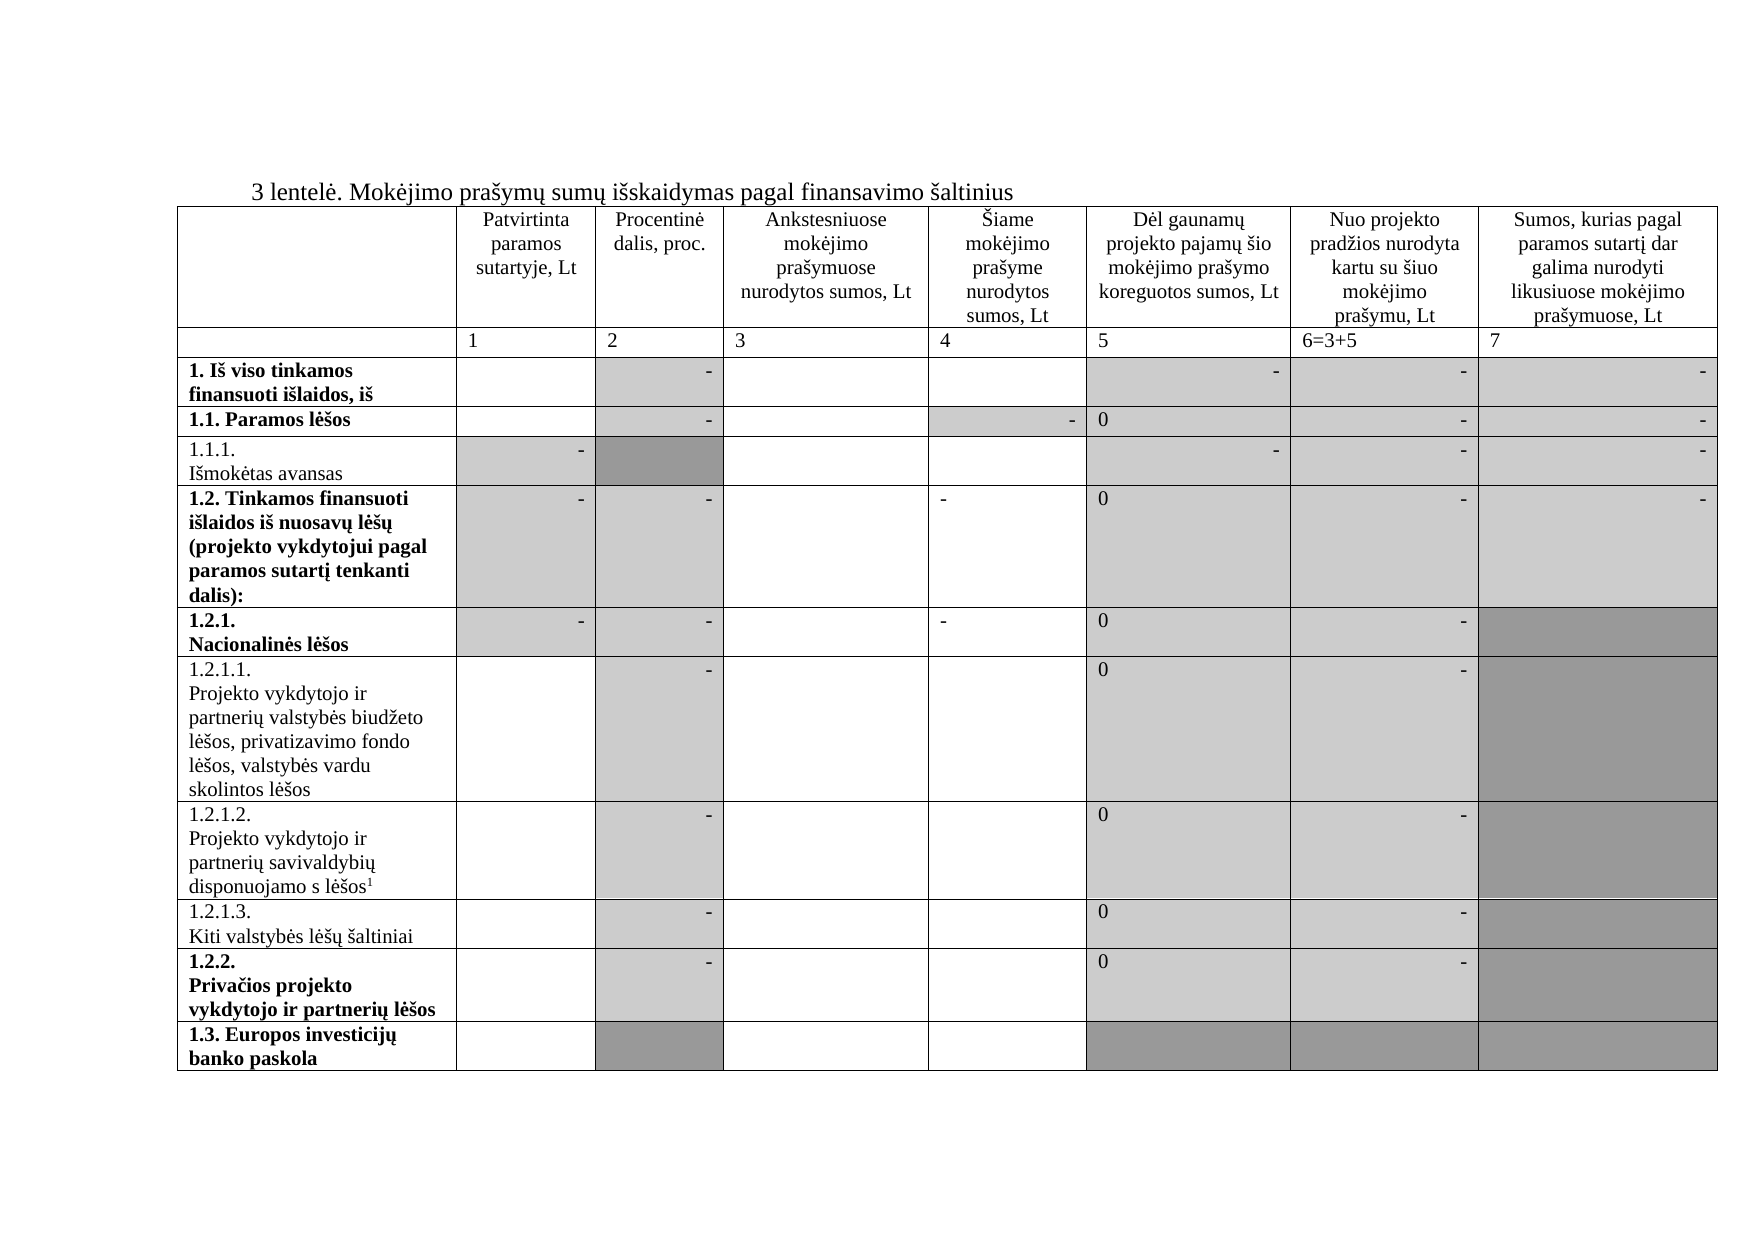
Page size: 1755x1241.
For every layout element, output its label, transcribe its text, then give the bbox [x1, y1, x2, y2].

table_cell - [1291, 802, 1478, 898]
table_cell - [929, 608, 1086, 656]
table_header Dėl gaunamų projekto pajamų šio mokėjimo prašymo koreguotos sumos, Lt [1087, 207, 1290, 327]
table_cell - [1291, 486, 1478, 607]
table_cell 1.2.1. Nacionalinės lėšos [178, 608, 456, 656]
table_cell - [1291, 608, 1478, 656]
table_header Patvirtinta paramos sutartyje, Lt [457, 207, 595, 327]
table_cell [457, 657, 595, 801]
table_cell - [1291, 437, 1478, 485]
table_cell - [457, 486, 595, 607]
table_cell 6=3+5 [1291, 328, 1478, 357]
table_cell - [1291, 358, 1478, 406]
table_cell 5 [1087, 328, 1290, 357]
table_cell 0 [1087, 802, 1290, 898]
table_cell - [1291, 900, 1478, 948]
table_cell - [596, 949, 723, 1021]
table_cell [929, 358, 1086, 406]
table_cell [1291, 1022, 1478, 1070]
table_cell 1.1. Paramos lėšos [178, 407, 456, 436]
table_cell [457, 358, 595, 406]
table_cell [1479, 657, 1717, 801]
table_cell - [457, 608, 595, 656]
table_cell - [1087, 437, 1290, 485]
table_cell [724, 358, 928, 406]
table_cell - [596, 900, 723, 948]
table_cell [1087, 1022, 1290, 1070]
table_cell [724, 657, 928, 801]
table_cell 0 [1087, 486, 1290, 607]
table_cell [457, 802, 595, 898]
table_cell - [596, 657, 723, 801]
table_cell - [596, 802, 723, 898]
table_cell - [596, 358, 723, 406]
table_cell 7 [1479, 328, 1717, 357]
table_cell [1479, 900, 1717, 948]
table_cell - [1479, 486, 1717, 607]
table_cell [724, 407, 928, 436]
table_cell - [1087, 358, 1290, 406]
table_cell 1.2.1.2. Projekto vykdytojo ir partnerių savivaldybių disponuojamo s lėšos1 [178, 802, 456, 898]
table_cell [724, 802, 928, 898]
table_cell [929, 900, 1086, 948]
table_cell - [929, 407, 1086, 436]
table_cell [596, 437, 723, 485]
table_cell [724, 900, 928, 948]
table_cell [1479, 802, 1717, 898]
table_cell [457, 949, 595, 1021]
table_cell - [596, 486, 723, 607]
table_cell - [596, 407, 723, 436]
table_cell [929, 1022, 1086, 1070]
table_cell [457, 1022, 595, 1070]
table_cell [1479, 949, 1717, 1021]
table_cell - [1291, 657, 1478, 801]
table_cell 0 [1087, 949, 1290, 1021]
table_cell 1. Iš viso tinkamos finansuoti išlaidos, iš [178, 358, 456, 406]
table_cell [724, 1022, 928, 1070]
table_cell [929, 802, 1086, 898]
table_header Šiame mokėjimo prašyme nurodytos sumos, Lt [929, 207, 1086, 327]
table_cell - [1479, 358, 1717, 406]
table_cell 1.2.2. Privačios projekto vykdytojo ir partnerių lėšos [178, 949, 456, 1021]
table_cell [929, 437, 1086, 485]
table_cell - [596, 608, 723, 656]
table_header Sumos, kurias pagal paramos sutartį dar galima nurodyti likusiuose mokėjimo prašymuose, Lt [1479, 207, 1717, 327]
table_cell - [1479, 407, 1717, 436]
table_cell [929, 949, 1086, 1021]
table_cell [1479, 608, 1717, 656]
table_cell - [1479, 437, 1717, 485]
table_cell 0 [1087, 900, 1290, 948]
table_header Procentinė dalis, proc. [596, 207, 723, 327]
table_cell [457, 407, 595, 436]
table_header Nuo projekto pradžios nurodyta kartu su šiuo mokėjimo prašymu, Lt [1291, 207, 1478, 327]
table_cell 3 [724, 328, 928, 357]
table_cell - [929, 486, 1086, 607]
table_cell 1.1.1. Išmokėtas avansas [178, 437, 456, 485]
table_cell 0 [1087, 407, 1290, 436]
table_cell 1.2.1.3. Kiti valstybės lėšų šaltiniai [178, 900, 456, 948]
table_cell [724, 608, 928, 656]
table_cell [178, 328, 456, 357]
table_cell 4 [929, 328, 1086, 357]
table_cell 1 [457, 328, 595, 357]
table_cell 0 [1087, 657, 1290, 801]
table_cell 0 [1087, 608, 1290, 656]
table_cell - [1291, 949, 1478, 1021]
table_header [178, 207, 456, 327]
table_cell [724, 437, 928, 485]
table_cell - [1291, 407, 1478, 436]
text 3 lentelė. Mokėjimo prašymų sumų išskaidymas pagal finansavimo šaltinius [177, 177, 1695, 206]
table_cell [929, 657, 1086, 801]
table_cell [596, 1022, 723, 1070]
table_cell [724, 486, 928, 607]
table_cell 1.2.1.1. Projekto vykdytojo ir partnerių valstybės biudžeto lėšos, privatizavimo fondo lėšos, valstybės vardu skolintos lėšos [178, 657, 456, 801]
table_cell - [457, 437, 595, 485]
table_header Ankstesniuose mokėjimo prašymuose nurodytos sumos, Lt [724, 207, 928, 327]
table_cell 2 [596, 328, 723, 357]
table_cell [457, 900, 595, 948]
table_cell 1.3. Europos investicijų banko paskola [178, 1022, 456, 1070]
table_cell 1.2. Tinkamos finansuoti išlaidos iš nuosavų lėšų (projekto vykdytojui pagal paramos sutartį tenkanti dalis): [178, 486, 456, 607]
table_cell [1479, 1022, 1717, 1070]
table_cell [724, 949, 928, 1021]
